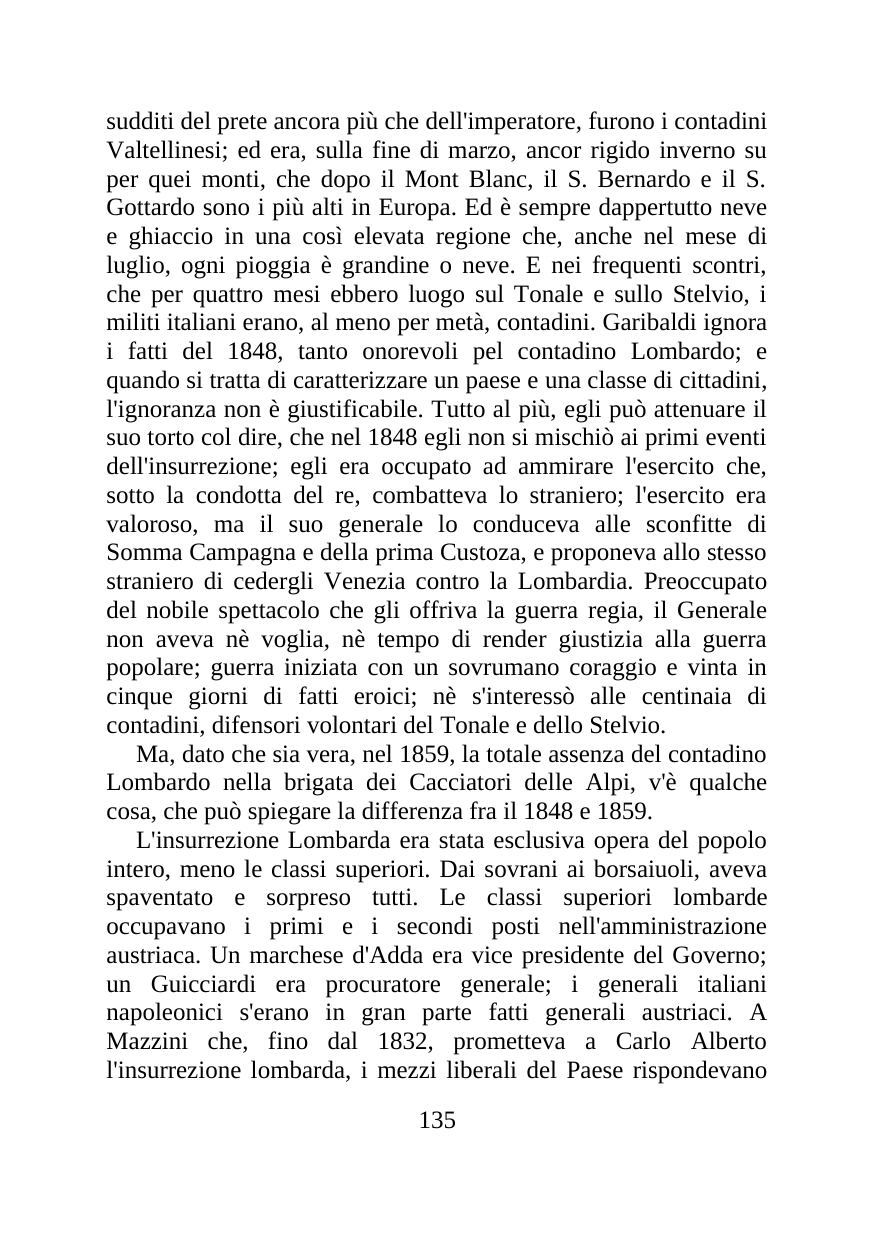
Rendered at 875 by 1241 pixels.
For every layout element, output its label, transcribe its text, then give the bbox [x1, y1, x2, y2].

text L'insurrezione Lombarda era stata esclusiva opera del popolo intero, meno le classi superiori. Dai sovrani ai borsaiuoli, aveva spaventato e sorpreso tutti. Le classi superiori lombarde occupavano i primi e i secondi posti nell'amministrazione austriaca. Un marchese d'Adda era vice presidente del Governo; un Guicciardi era procuratore generale; i generali italiani napoleonici s'erano in gran parte fatti generali austriaci. A Mazzini che, fino dal 1832, prometteva a Carlo Alberto l'insurrezione lombarda, i mezzi liberali del Paese rispondevano [106, 825, 768, 1084]
text sudditi del prete ancora più che dell'imperatore, furono i contadini Valtellinesi; ed era, sulla fine di marzo, ancor rigido inverno su per quei monti, che dopo il Mont Blanc, il S. Bernardo e il S. Gottardo sono i più alti in Europa. Ed è sempre dappertutto neve e ghiaccio in una così elevata regione che, anche nel mese di luglio, ogni pioggia è grandine o neve. E nei frequenti scontri, che per quattro mesi ebbero luogo sul Tonale e sullo Stelvio, i militi italiani erano, al meno per metà, contadini. Garibaldi ignora i fatti del 1848, tanto onorevoli pel contadino Lombardo; e quando si tratta di caratterizzare un paese e una classe di cittadini, l'ignoranza non è giustificabile. Tutto al più, egli può attenuare il suo torto col dire, che nel 1848 egli non si mischiò ai primi eventi dell'insurrezione; egli era occupato ad ammirare l'esercito che, sotto la condotta del re, combatteva lo straniero; l'esercito era valoroso, ma il suo generale lo conduceva alle sconfitte di Somma Campagna e della prima Custoza, e proponeva allo stesso straniero di cedergli Venezia contro la Lombardia. Preoccupato del nobile spettacolo che gli offriva la guerra regia, il Generale non aveva nè voglia, nè tempo di render giustizia alla guerra popolare; guerra iniziata con un sovrumano coraggio e vinta in cinque giorni di fatti eroici; nè s'interessò alle centinaia di contadini, difensori volontari del Tonale e dello Stelvio. [106, 106, 768, 739]
text Ma, dato che sia vera, nel 1859, la totale assenza del contadino Lombardo nella brigata dei Cacciatori delle Alpi, v'è qualche cosa, che può spiegare la differenza fra il 1848 e 1859. [106, 739, 768, 825]
